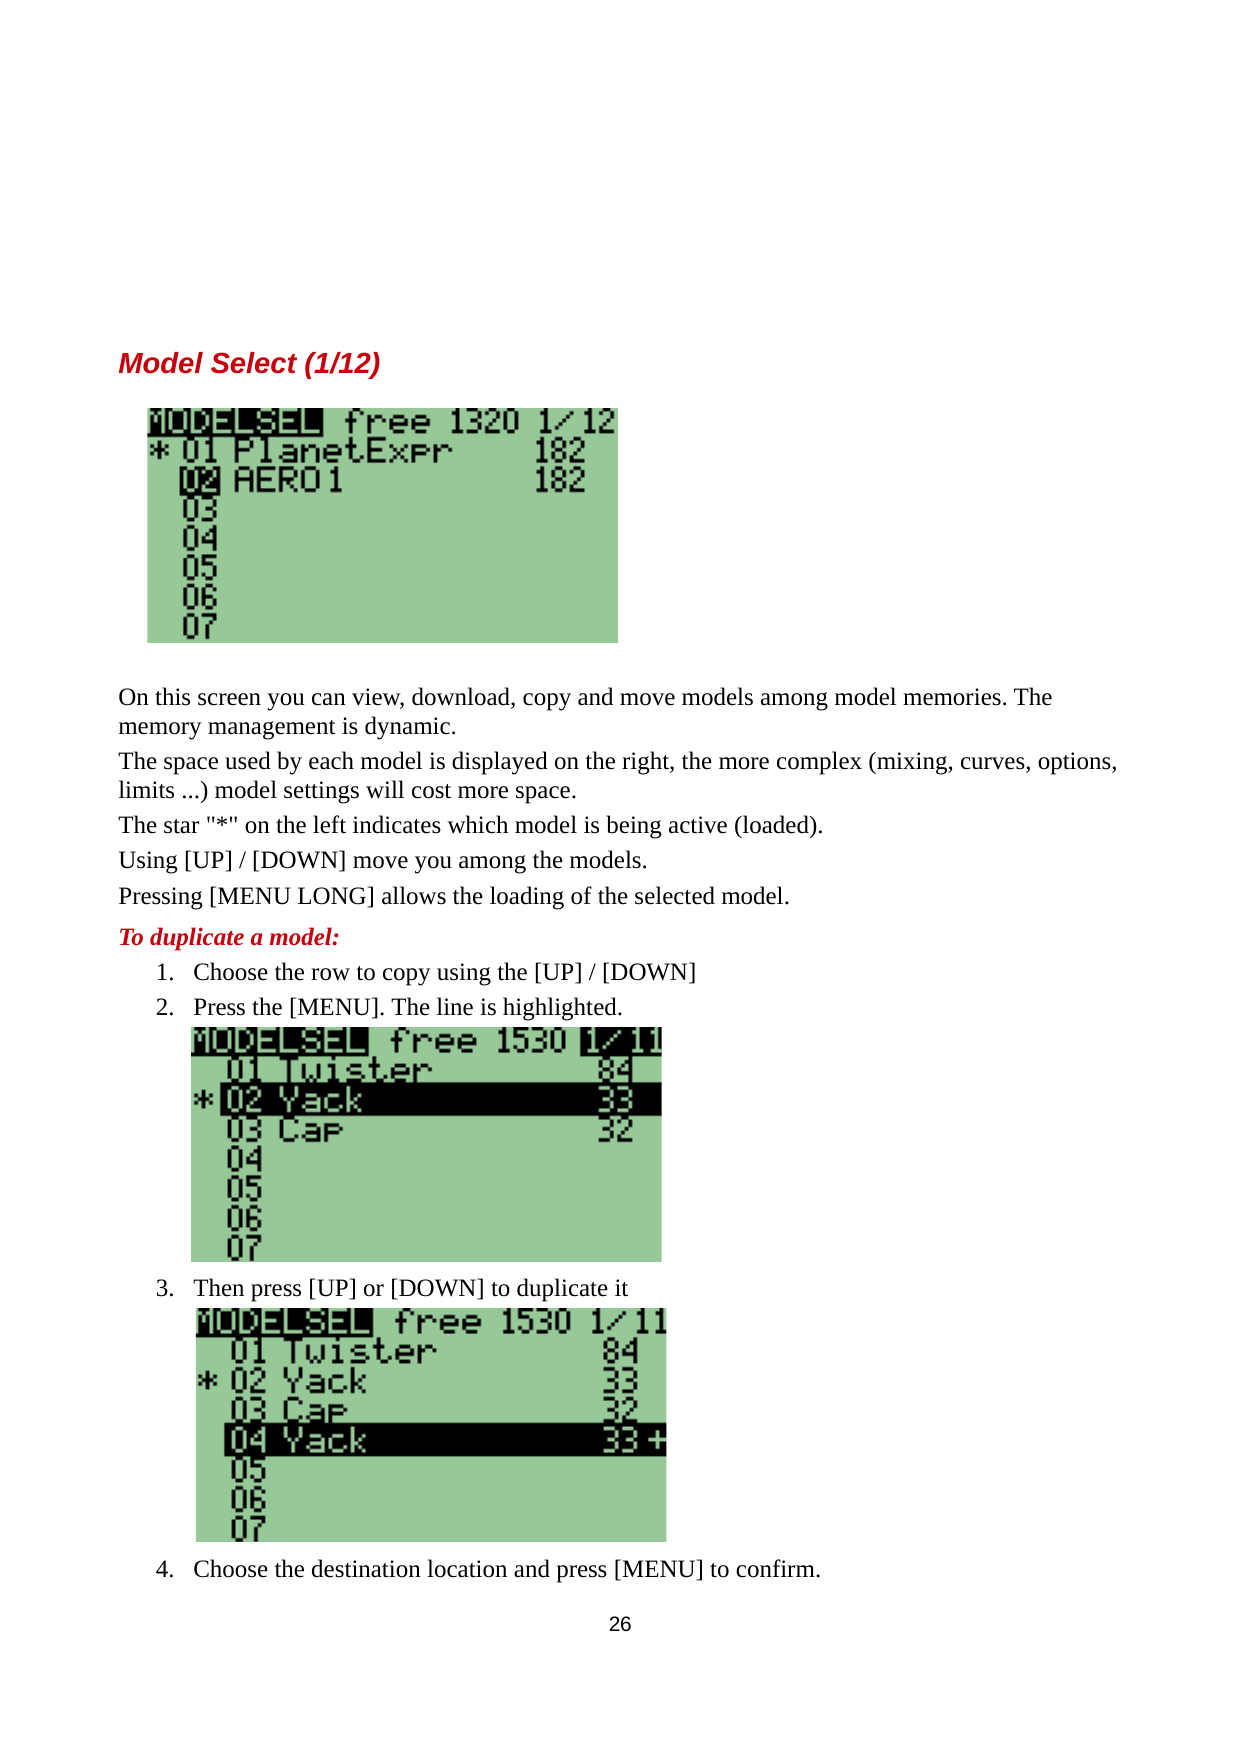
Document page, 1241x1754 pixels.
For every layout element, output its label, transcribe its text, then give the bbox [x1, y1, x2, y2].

text On this screen you can view, download, copy and move models among model memories. The memory management is dynamic. [118, 682, 1122, 740]
text The star "*" on the left indicates which model is being active (loaded). [118, 810, 1122, 839]
text The space used by each model is displayed on the right, the more complex (mixing, curves, options, limits ...) model settings will cost more space. [118, 746, 1122, 804]
text Pressing [MENU LONG] allows the loading of the selected model. [118, 881, 1122, 909]
list Then press [UP] or [DOWN] to duplicate it [156, 1027, 1122, 1302]
text Using [UP] / [DOWN] move you among the models. [118, 846, 1122, 874]
list Choose the destination location and press [MENU] to confirm. [156, 1367, 1122, 1582]
list Press the [MENU]. The line is highlighted. [156, 992, 1122, 1021]
subtitle Model Select (1/12) [118, 346, 1122, 379]
text To duplicate a model: [118, 922, 1122, 951]
list Choose the row to copy using the [UP] / [DOWN] [156, 957, 1122, 986]
picture [147, 408, 618, 643]
